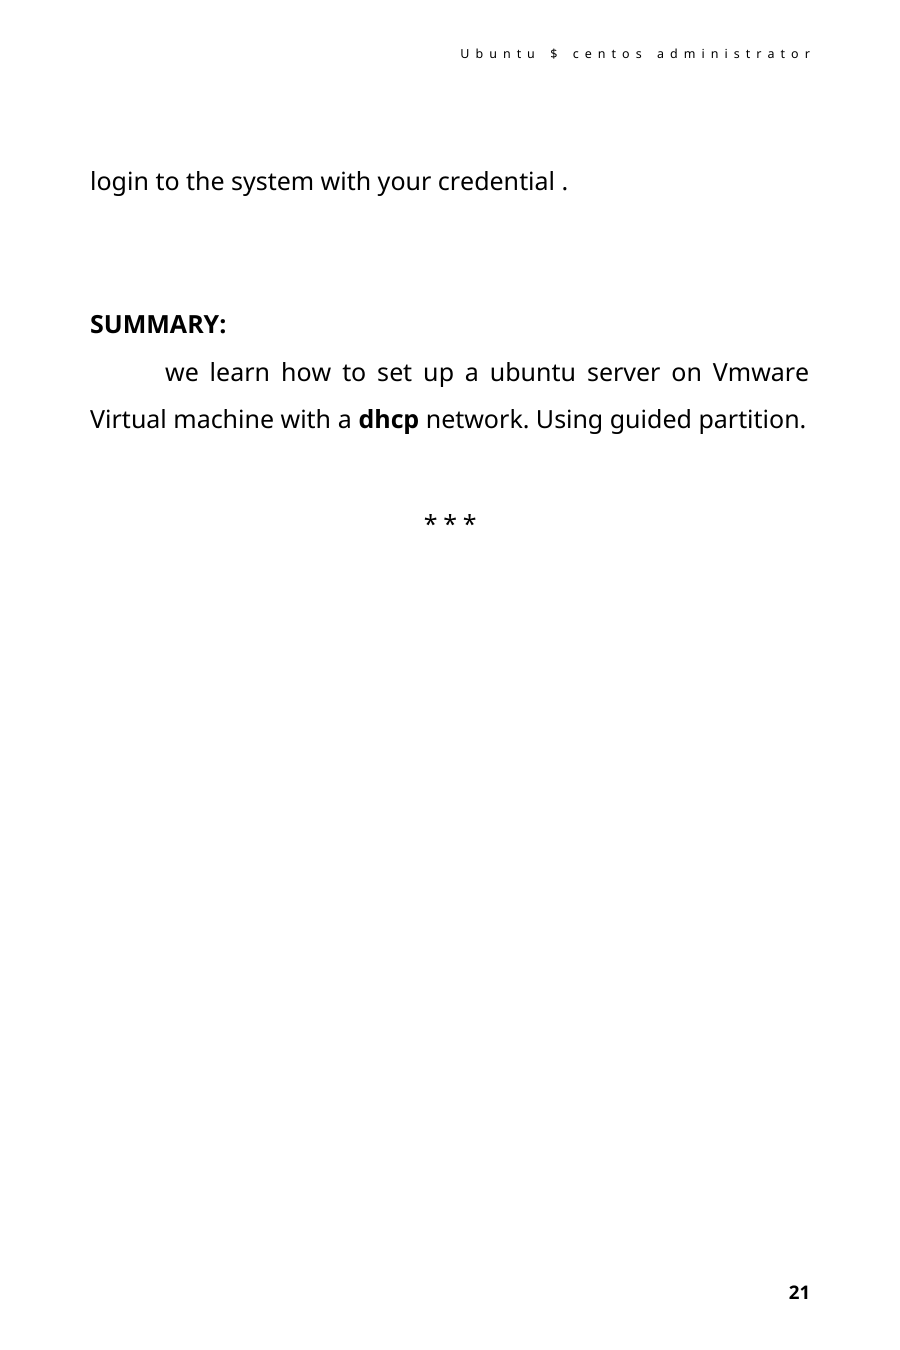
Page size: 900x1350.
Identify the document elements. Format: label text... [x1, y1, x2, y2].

text SUMMARY: [90, 307, 810, 341]
text we learn how to set up a ubuntu server on Vmware Virtual machine with a dhcp network. Using guided partition. [90, 354, 810, 436]
text *** [90, 506, 810, 540]
text login to the system with your credential . [90, 164, 810, 198]
